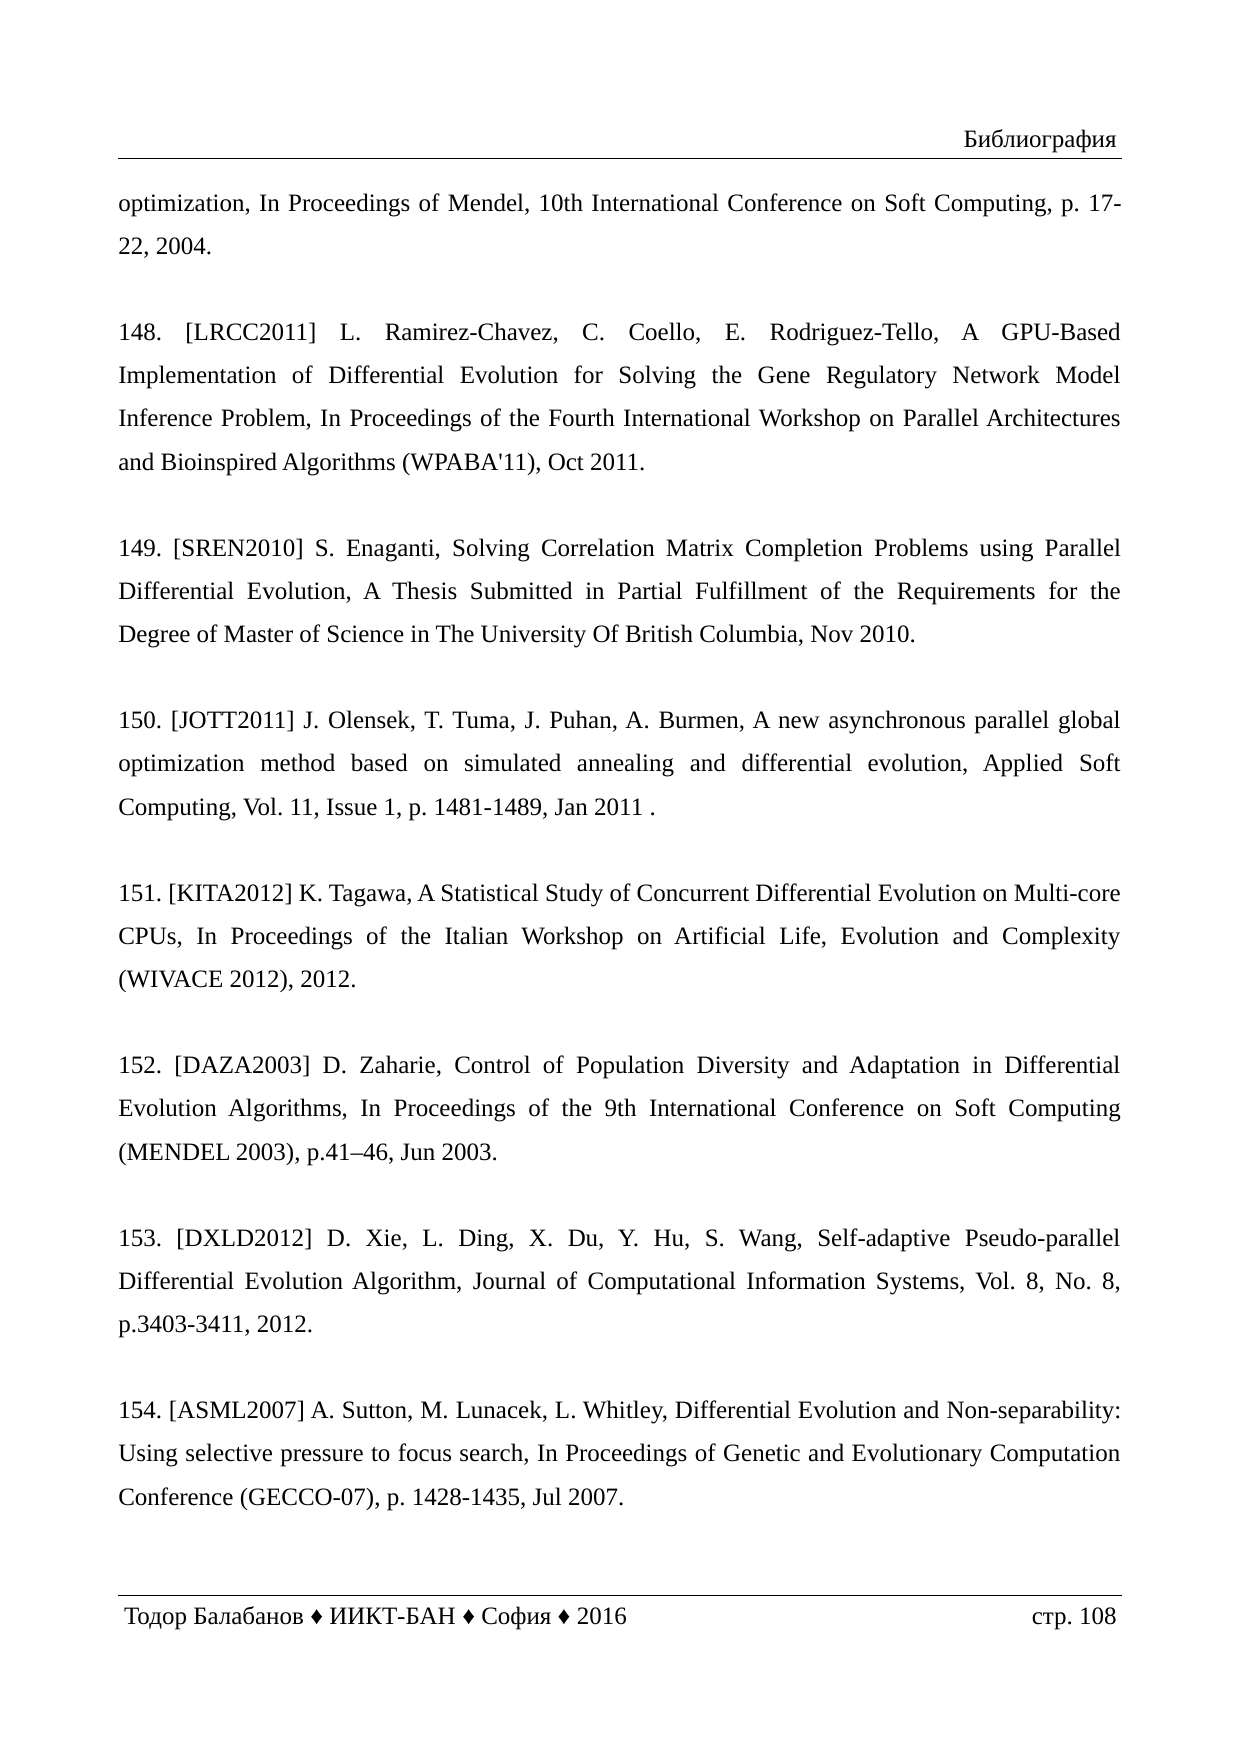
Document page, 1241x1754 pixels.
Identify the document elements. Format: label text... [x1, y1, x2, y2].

text 150. [JOTT2011] J. Olensek, T. Tuma, J. Puhan, A. Burmen, A new asynchronous parallel global optimization method based on simulated annealing and differential evolution, Applied Soft Computing, Vol. 11, Issue 1, p. 1481-1489, Jan 2011 . [118, 705, 1122, 820]
text optimization, In Proceedings of Mendel, 10th International Conference on Soft Computing, p. 17-22, 2004. [118, 188, 1122, 260]
text 149. [SREN2010] S. Enaganti, Solving Correlation Matrix Completion Problems using Parallel Differential Evolution, A Thesis Submitted in Partial Fulfillment of the Requirements for the Degree of Master of Science in The University Of British Columbia, Nov 2010. [118, 533, 1122, 648]
text 153. [DXLD2012] D. Xie, L. Ding, X. Du, Y. Hu, S. Wang, Self-adaptive Pseudo-parallel Differential Evolution Algorithm, Journal of Computational Information Systems, Vol. 8, No. 8, p.3403-3411, 2012. [118, 1223, 1122, 1338]
text 148. [LRCC2011] L. Ramirez-Chavez, C. Coello, E. Rodriguez-Tello, A GPU-Based Implementation of Differential Evolution for Solving the Gene Regulatory Network Model Inference Problem, In Proceedings of the Fourth International Workshop on Parallel Architectures and Bioinspired Algorithms (WPABA'11), Oct 2011. [118, 317, 1122, 475]
text 154. [ASML2007] A. Sutton, M. Lunacek, L. Whitley, Differential Evolution and Non-separability: Using selective pressure to focus search, In Proceedings of Genetic and Evolutionary Computation Conference (GECCO-07), p. 1428-1435, Jul 2007. [118, 1395, 1122, 1510]
text 152. [DAZA2003] D. Zaharie, Control of Population Diversity and Adaptation in Differential Evolution Algorithms, In Proceedings of the 9th International Conference on Soft Computing (MENDEL 2003), p.41–46, Jun 2003. [118, 1050, 1122, 1165]
text 151. [KITA2012] K. Tagawa, A Statistical Study of Concurrent Differential Evolution on Multi-core CPUs, In Proceedings of the Italian Workshop on Artificial Life, Evolution and Complexity (WIVACE 2012), 2012. [118, 878, 1122, 993]
